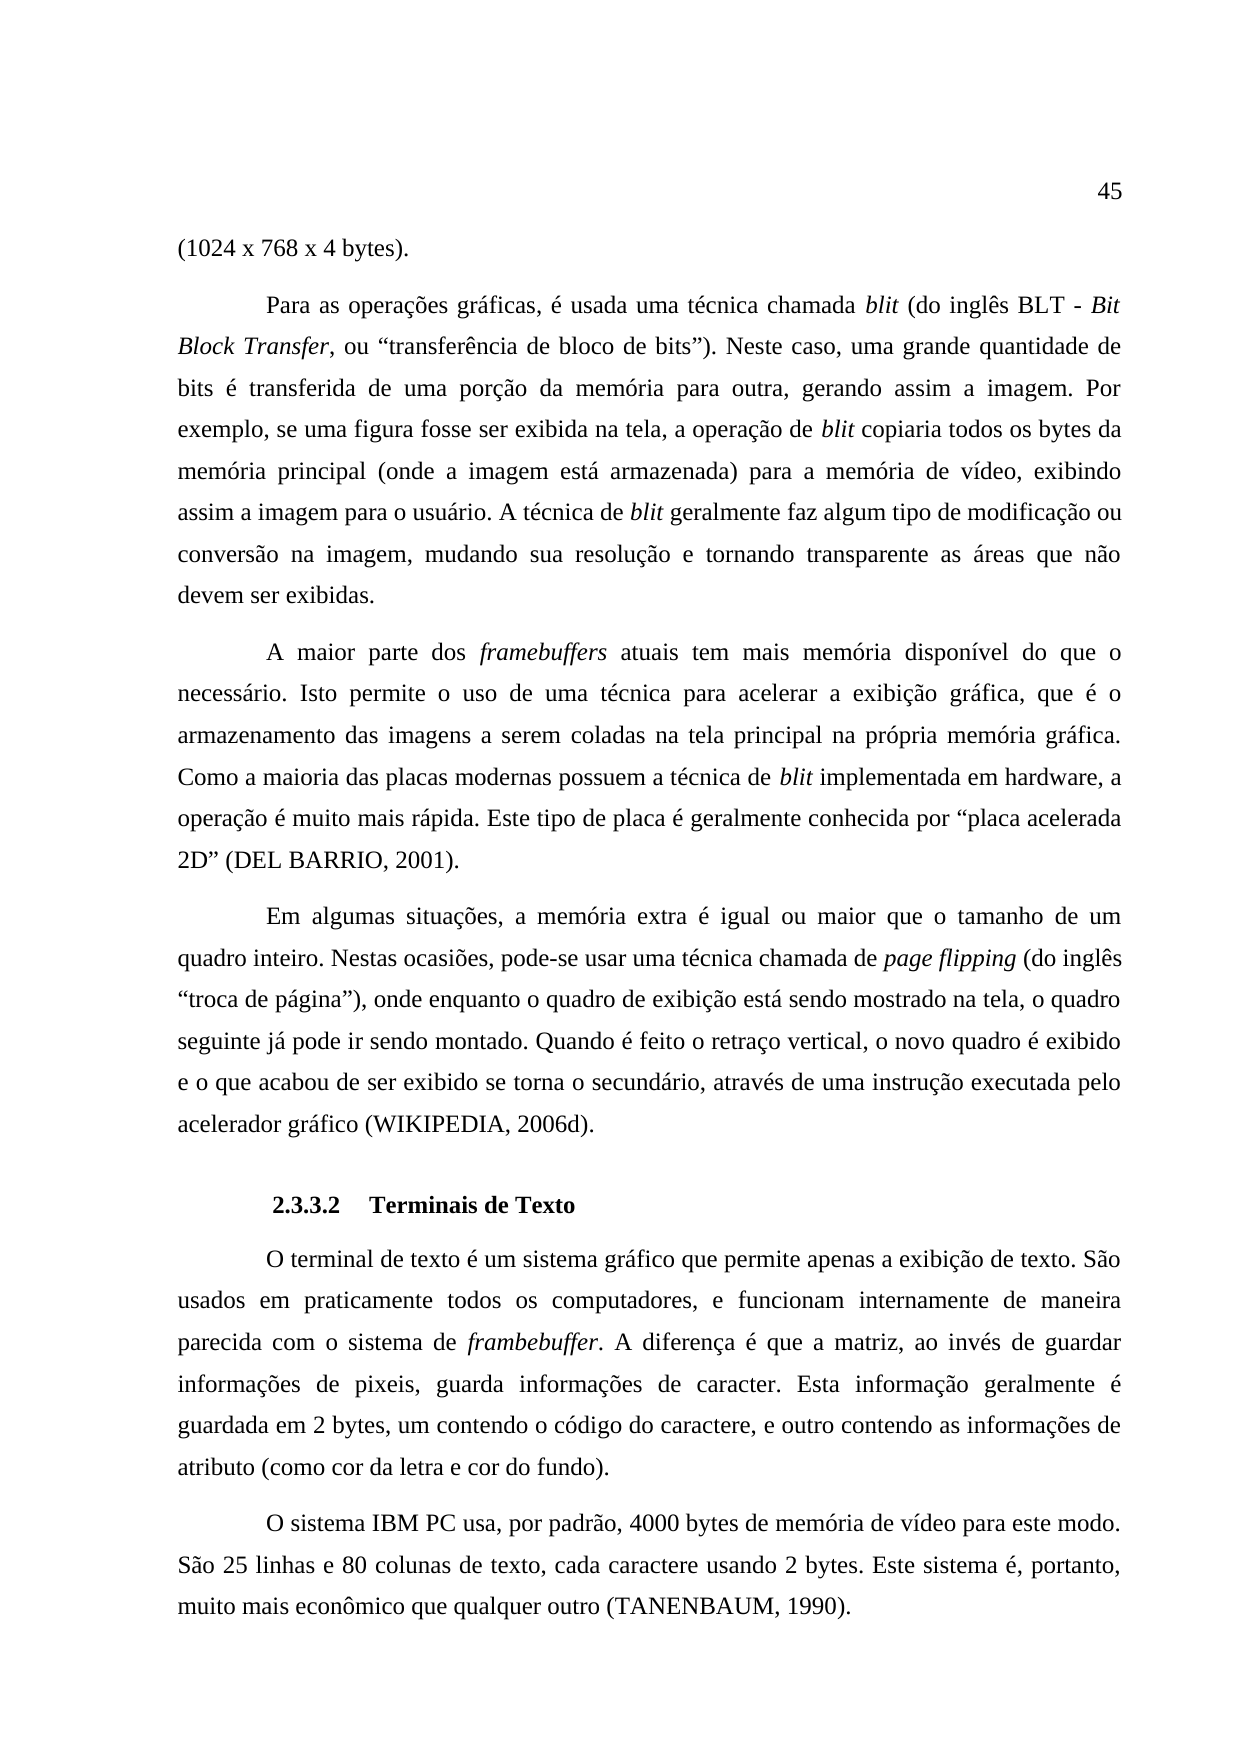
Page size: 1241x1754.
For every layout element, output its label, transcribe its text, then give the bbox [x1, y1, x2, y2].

text (1024 x 768 x 4 bytes). [177, 234, 1122, 262]
text Em algumas situações, a memória extra é igual ou maior que o tamanho de um quadro inteiro. Nestas ocasiões, pode-se usar uma técnica chamada de page flipping (do inglês “troca de página”), onde enquanto o quadro de exibição está sendo mostrado na tela, o quadro seguinte já pode ir sendo montado. Quando é feito o retraço vertical, o novo quadro é exibido e o que acabou de ser exibido se torna o secundário, através de uma instrução executada pelo acelerador gráfico (WIKIPEDIA, 2006d). [177, 902, 1122, 1138]
text A maior parte dos framebuffers atuais tem mais memória disponível do que o necessário. Isto permite o uso de uma técnica para acelerar a exibição gráfica, que é o armazenamento das imagens a serem coladas na tela principal na própria memória gráfica. Como a maioria das placas modernas possuem a técnica de blit implementada em hardware, a operação é muito mais rápida. Este tipo de placa é geralmente conhecida por “placa acelerada 2D” (DEL BARRIO, 2001). [177, 638, 1122, 873]
subtitle Terminais de Texto [177, 1191, 1122, 1219]
text O terminal de texto é um sistema gráfico que permite apenas a exibição de texto. São usados em praticamente todos os computadores, e funcionam internamente de maneira parecida com o sistema de frambebuffer. A diferença é que a matriz, ao invés de guardar informações de pixeis, guarda informações de caracter. Esta informação geralmente é guardada em 2 bytes, um contendo o código do caractere, e outro contendo as informações de atributo (como cor da letra e cor do fundo). [177, 1245, 1122, 1481]
text Para as operações gráficas, é usada uma técnica chamada blit (do inglês BLT - Bit Block Transfer, ou “transferência de bloco de bits”). Neste caso, uma grande quantidade de bits é transferida de uma porção da memória para outra, gerando assim a imagem. Por exemplo, se uma figura fosse ser exibida na tela, a operação de blit copiaria todos os bytes da memória principal (onde a imagem está armazenada) para a memória de vídeo, exibindo assim a imagem para o usuário. A técnica de blit geralmente faz algum tipo de modificação ou conversão na imagem, mudando sua resolução e tornando transparente as áreas que não devem ser exibidas. [177, 291, 1122, 609]
text O sistema IBM PC usa, por padrão, 4000 bytes de memória de vídeo para este modo. São 25 linhas e 80 colunas de texto, cada caractere usando 2 bytes. Este sistema é, portanto, muito mais econômico que qualquer outro (TANENBAUM, 1990). [177, 1509, 1122, 1620]
